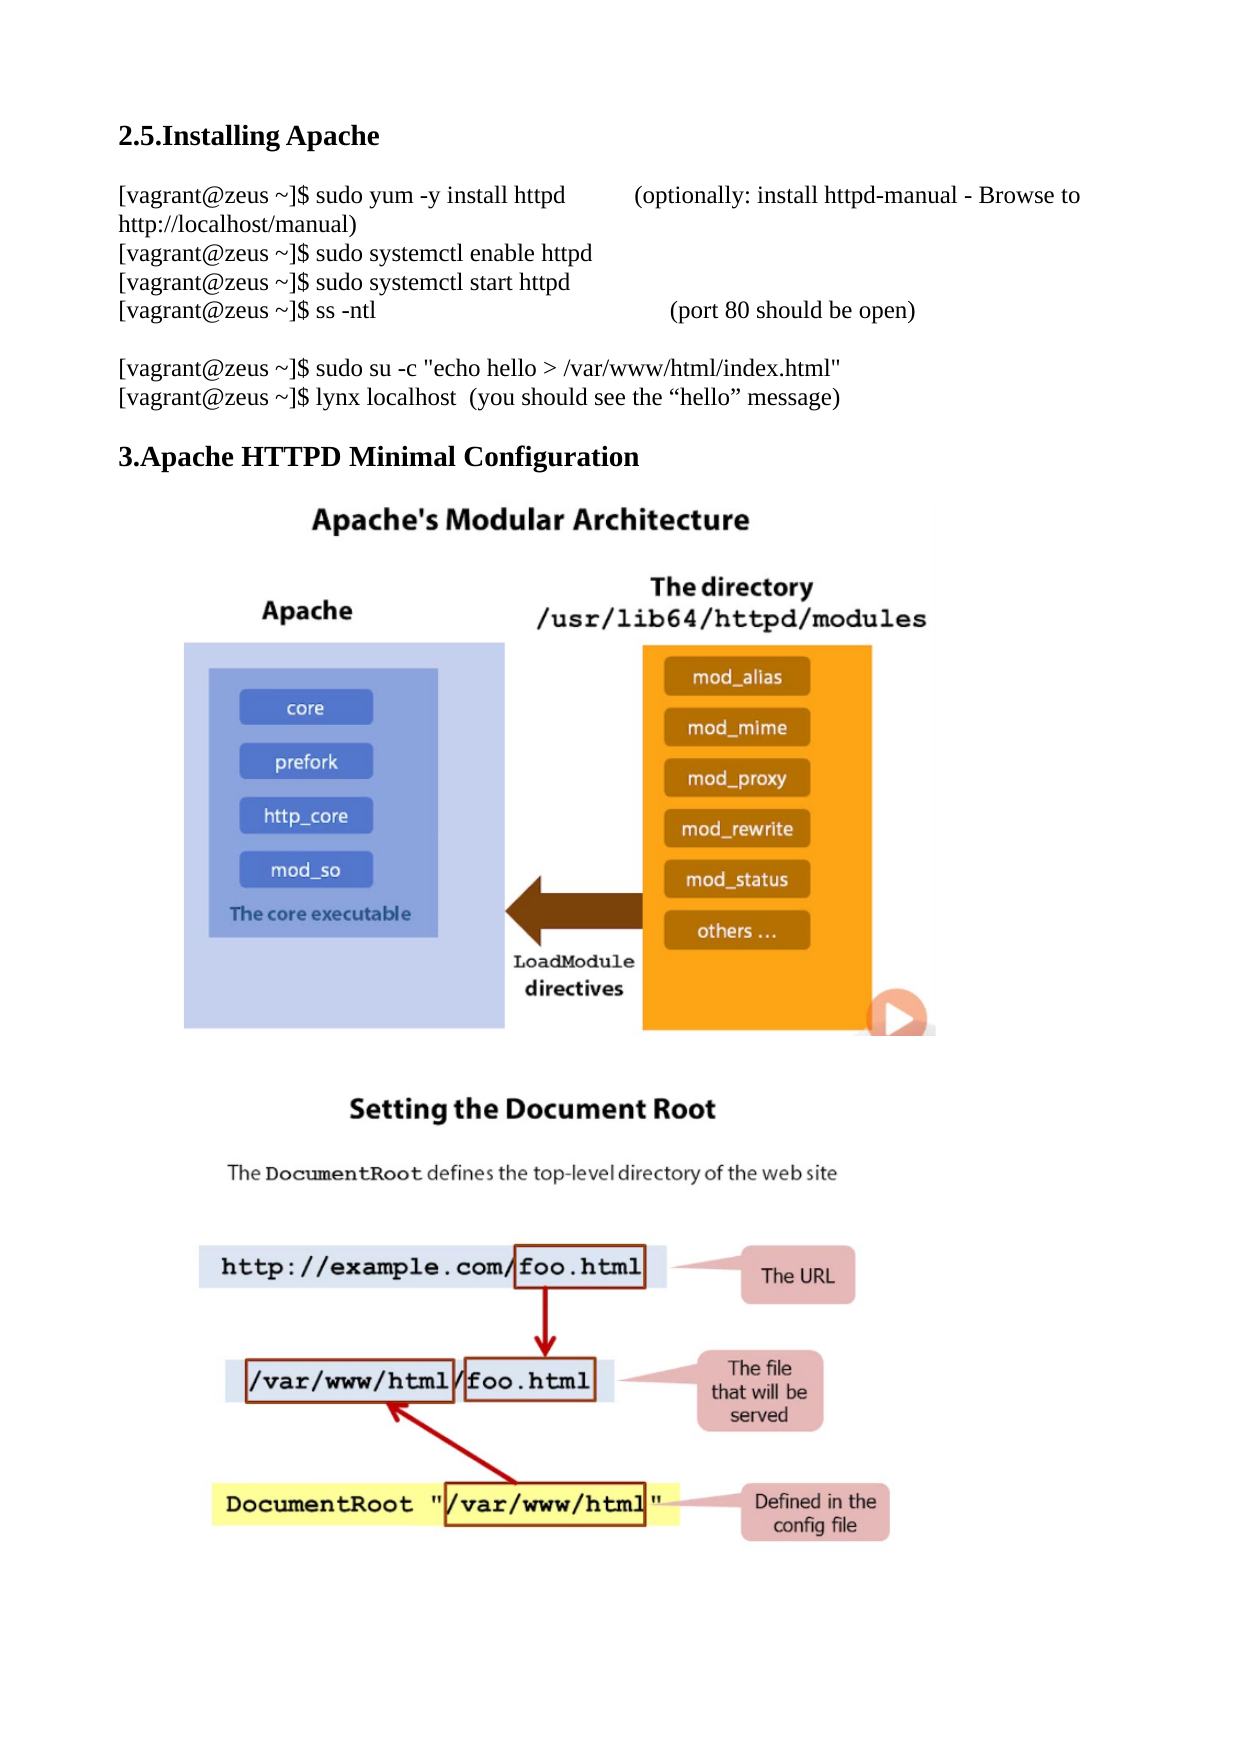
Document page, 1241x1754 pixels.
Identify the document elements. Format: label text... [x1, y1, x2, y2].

text [vagrant@zeus ~]$ sudo su -c "echo hello > /var/www/html/index.html" [118, 353, 1122, 382]
text [vagrant@zeus ~]$ sudo yum -y install httpd (optionally: install httpd-manual - Browse to http://localhost/manual) [118, 180, 1122, 238]
text 3.Apache HTTPD Minimal Configuration [118, 439, 1122, 473]
text 2.5.Installing Apache [118, 118, 1122, 152]
text [vagrant@zeus ~]$ lynx localhost (you should see the “hello” message) [118, 382, 1122, 410]
text [vagrant@zeus ~]$ sudo systemctl enable httpd [118, 238, 1122, 267]
picture [187, 1086, 902, 1550]
picture [176, 498, 936, 1036]
text [vagrant@zeus ~]$ ss -ntl (port 80 should be open) [118, 295, 1122, 324]
text [vagrant@zeus ~]$ sudo systemctl start httpd [118, 267, 1122, 295]
